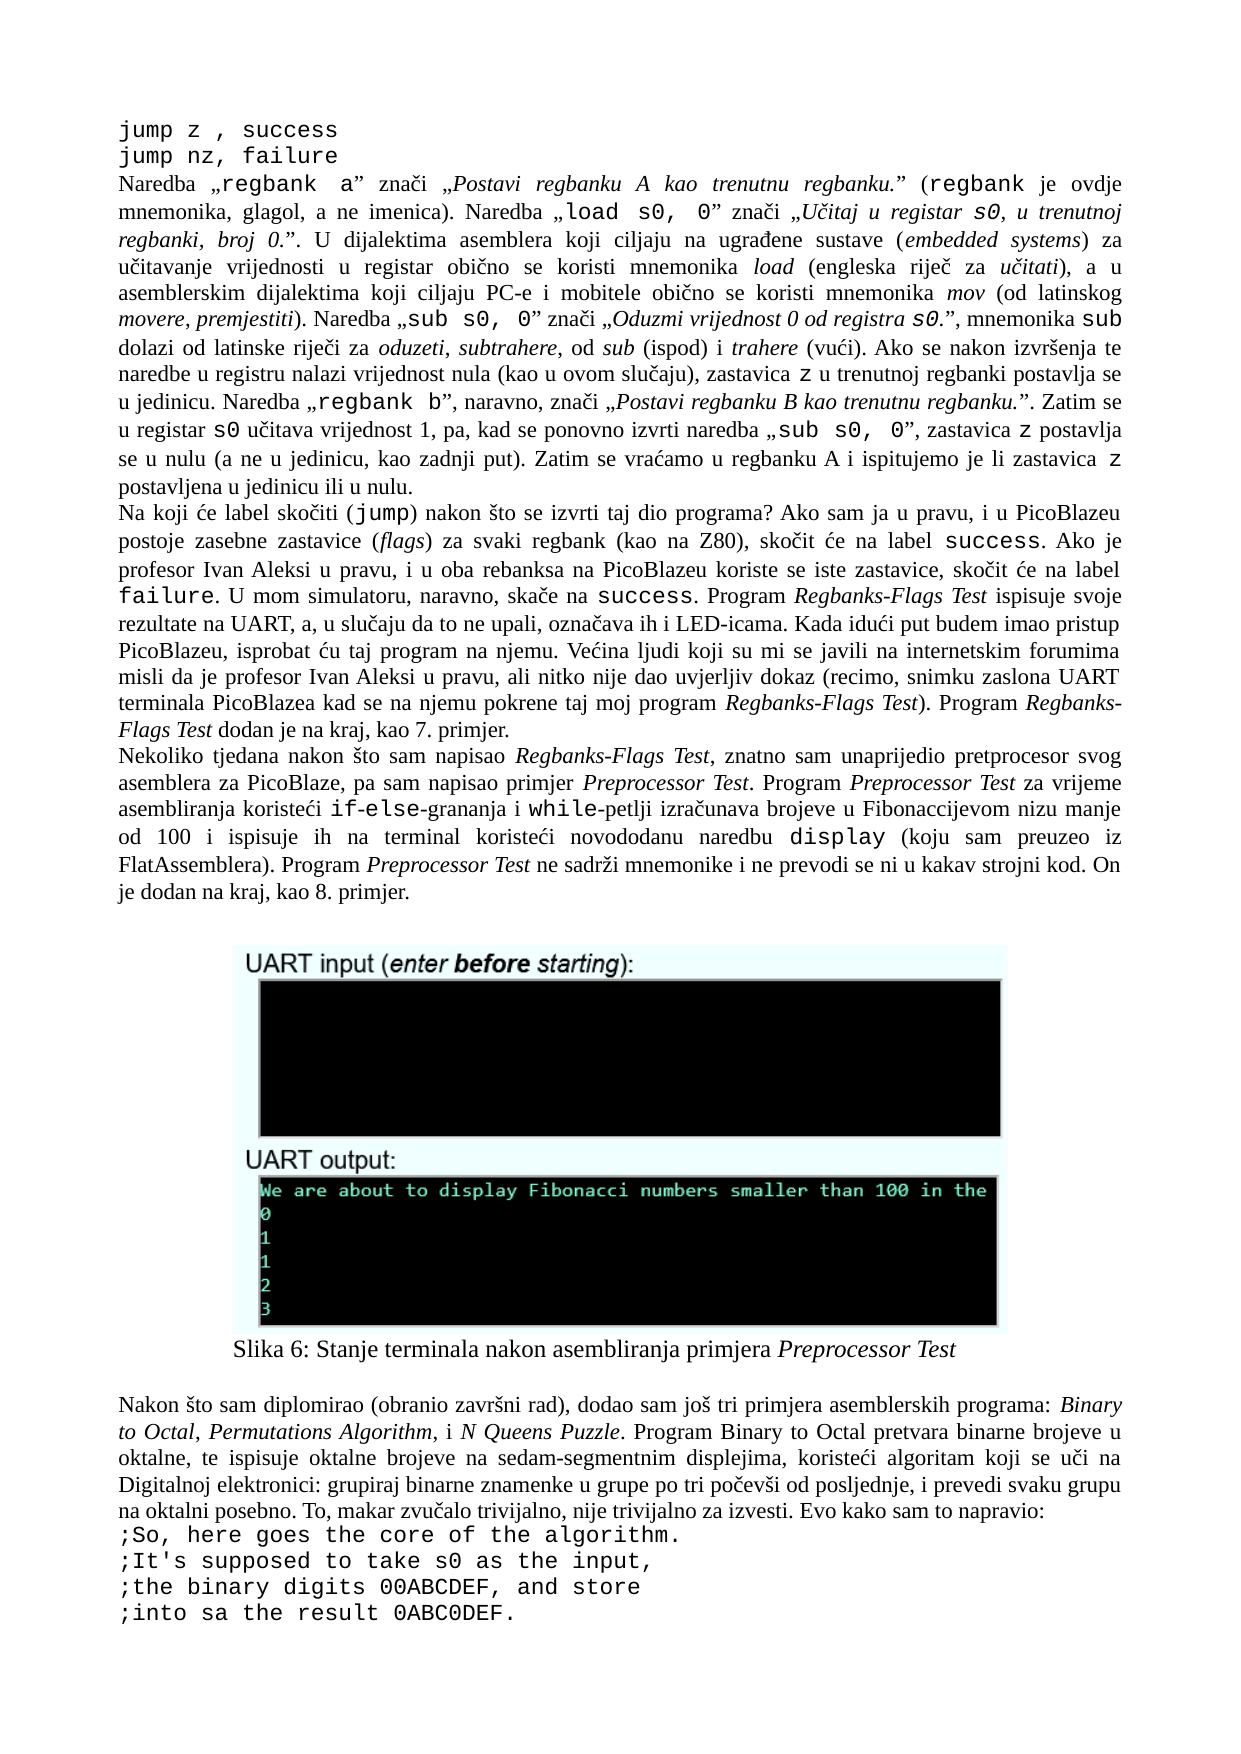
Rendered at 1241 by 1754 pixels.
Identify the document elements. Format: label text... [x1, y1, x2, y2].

text ;It's supposed to take s0 as the input, [118, 1549, 1122, 1575]
text ;into sa the result 0ABC0DEF. [118, 1601, 1122, 1627]
text ;the binary digits 00ABCDEF, and store [118, 1575, 1122, 1601]
text Nekoliko tjedana nakon što sam napisao Regbanks-Flags Test, znatno sam unaprijedio pretprocesor svog asemblera za PicoBlaze, pa sam napisao primjer Preprocessor Test. Program Preprocessor Test za vrijeme asembliranja koristeći if-else-grananja i while-petlji izračunava brojeve u Fibonaccijevom nizu manje od 100 i ispisuje ih na terminal koristeći novododanu naredbu display (koju sam preuzeo iz FlatAssemblera). Program Preprocessor Test ne sadrži mnemonike i ne prevodi se ni u kakav strojni kod. On je dodan na kraj, kao 8. primjer. [118, 742, 1122, 904]
picture [232, 945, 1008, 1334]
text Nakon što sam diplomirao (obranio završni rad), dodao sam još tri primjera asemblerskih programa: Binary to Octal, Permutations Algorithm, i N Queens Puzzle. Program Binary to Octal pretvara binarne brojeve u oktalne, te ispisuje oktalne brojeve na sedam-segmentnim displejima, koristeći algoritam koji se uči na Digitalnoj elektronici: grupiraj binarne znamenke u grupe po tri počevši od posljednje, i prevedi svaku grupu na oktalni posebno. To, makar zvučalo trivijalno, nije trivijalno za izvesti. Evo kako sam to napravio: [118, 1392, 1122, 1523]
text jump z , success [118, 118, 1122, 144]
text ;So, here goes the core of the algorithm. [118, 1523, 1122, 1549]
text jump nz, failure [118, 144, 1122, 170]
text Naredba „regbank a” znači „Postavi regbanku A kao trenutnu regbanku.” (regbank je ovdje mnemonika, glagol, a ne imenica). Naredba „load s0, 0” znači „Učitaj u registar s0, u trenutnoj regbanki, broj 0.”. U dijalektima asemblera koji ciljaju na ugrađene sustave (embedded systems) za učitavanje vrijednosti u registar obično se koristi mnemonika load (engleska riječ za učitati), a u asemblerskim dijalektima koji ciljaju PC-e i mobitele obično se koristi mnemonika mov (od latinskog movere, premjestiti). Naredba „sub s0, 0” znači „Oduzmi vrijednost 0 od registra s0.”, mnemonika sub dolazi od latinske riječi za oduzeti, subtrahere, od sub (ispod) i trahere (vući). Ako se nakon izvršenja te naredbe u registru nalazi vrijednost nula (kao u ovom slučaju), zastavica z u trenutnoj regbanki postavlja se u jedinicu. Naredba „regbank b”, naravno, znači „Postavi regbanku B kao trenutnu regbanku.”. Zatim se u registar s0 učitava vrijednost 1, pa, kad se ponovno izvrti naredba „sub s0, 0”, zastavica z postavlja se u nulu (a ne u jedinicu, kao zadnji put). Zatim se vraćamo u regbanku A i ispitujemo je li zastavica z postavljena u jedinicu ili u nulu. [118, 170, 1122, 499]
text Slika 6: Stanje terminala nakon asembliranja primjera Preprocessor Test [233, 1334, 1008, 1363]
text Na koji će label skočiti (jump) nakon što se izvrti taj dio programa? Ako sam ja u pravu, i u PicoBlazeu postoje zasebne zastavice (flags) za svaki regbank (kao na Z80), skočit će na label success. Ako je profesor Ivan Aleksi u pravu, i u oba rebanksa na PicoBlazeu koriste se iste zastavice, skočit će na label failure. U mom simulatoru, naravno, skače na success. Program Regbanks-Flags Test ispisuje svoje rezultate na UART, a, u slučaju da to ne upali, označava ih i LED-icama. Kada idući put budem imao pristup PicoBlazeu, isprobat ću taj program na njemu. Većina ljudi koji su mi se javili na internetskim forumima misli da je profesor Ivan Aleksi u pravu, ali nitko nije dao uvjerljiv dokaz (recimo, snimku zaslona UART terminala PicoBlazea kad se na njemu pokrene taj moj program Regbanks-Flags Test). Program Regbanks-Flags Test dodan je na kraj, kao 7. primjer. [118, 499, 1122, 742]
